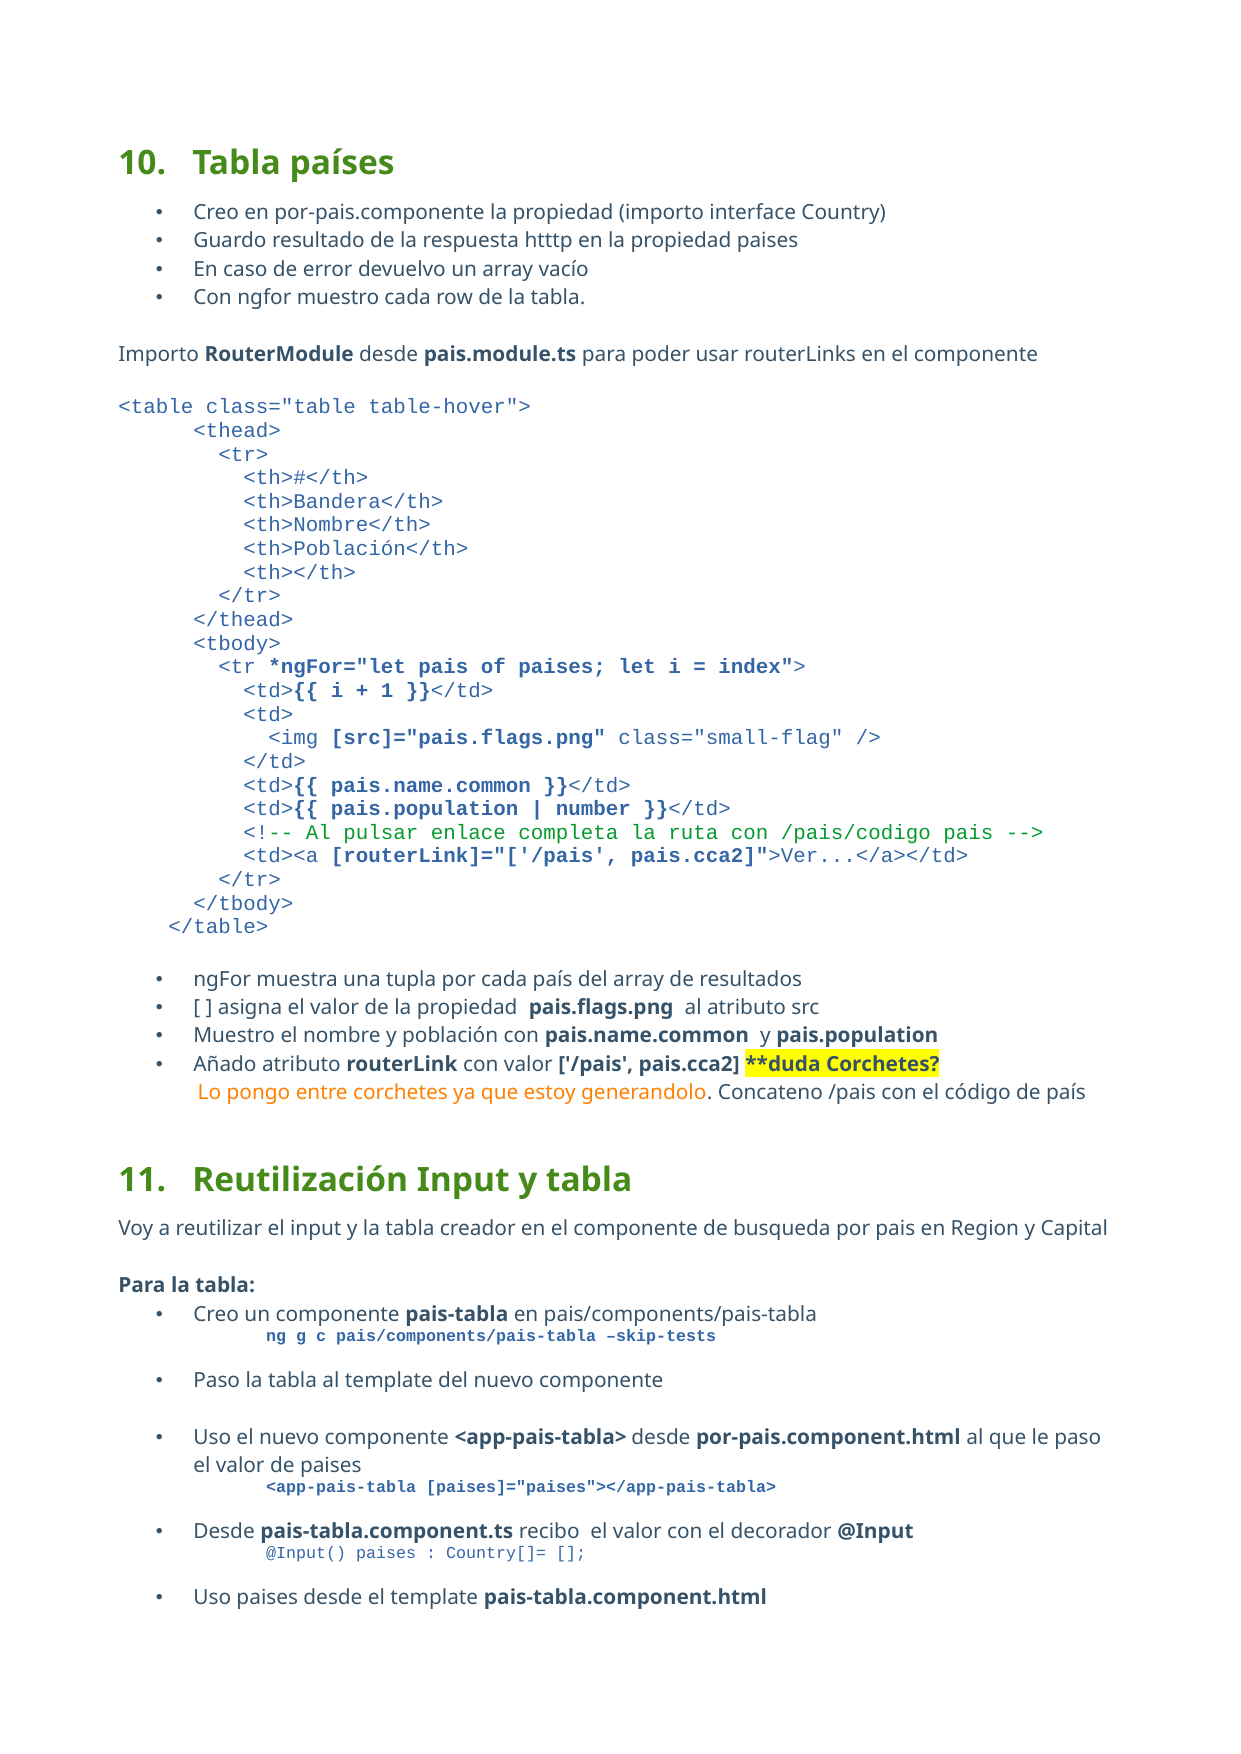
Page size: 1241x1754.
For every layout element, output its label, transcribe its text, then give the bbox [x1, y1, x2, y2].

text <app-pais-tabla [paises]="paises"></app-pais-tabla> [266, 1479, 1122, 1497]
list Uso paises desde el template pais-tabla.component.html [156, 1582, 1122, 1611]
text </tr> [118, 585, 1122, 609]
text <tr> [118, 443, 1122, 467]
list [ ] asigna el valor de la propiedad pais.flags.png al atributo src [156, 992, 1122, 1021]
text <thead> [118, 420, 1122, 443]
list ngFor muestra una tupla por cada país del array de resultados [156, 964, 1122, 992]
text <td> [118, 704, 1122, 727]
text </table> [118, 916, 1122, 940]
list Uso el nuevo componente <app-pais-tabla> desde por-pais.component.html al que le paso el valor de paises [156, 1422, 1122, 1479]
text <td>{{ i + 1 }}</td> [118, 680, 1122, 704]
list Paso la tabla al template del nuevo componente [156, 1365, 1122, 1393]
list Muestro el nombre y población con pais.name.common y pais.population [156, 1021, 1122, 1049]
text <table class="table table-hover"> [118, 396, 1122, 420]
text <td><a [routerLink]="['/pais', pais.cca2]">Ver...</a></td> [118, 846, 1122, 869]
text </tbody> [118, 893, 1122, 916]
text Importo RouterModule desde pais.module.ts para poder usar routerLinks en el componente [118, 339, 1122, 368]
list Creo en por-pais.componente la propiedad (importo interface Country) [156, 197, 1122, 226]
subtitle Tabla países [118, 139, 1122, 185]
text <!-- Al pulsar enlace completa la ruta con /pais/codigo pais --> [118, 822, 1122, 846]
text <th></th> [118, 562, 1122, 585]
text </tr> [118, 869, 1122, 893]
text <th>#</th> [118, 467, 1122, 491]
text <tr *ngFor="let pais of paises; let i = index"> [118, 656, 1122, 680]
text <th>Nombre</th> [118, 514, 1122, 538]
list Desde pais-tabla.component.ts recibo el valor con el decorador @Input [156, 1516, 1122, 1545]
list Con ngfor muestro cada row de la tabla. [156, 282, 1122, 311]
text <th>Bandera</th> [118, 491, 1122, 514]
text <td>{{ pais.population | number }}</td> [118, 798, 1122, 822]
text Para la tabla: [118, 1270, 1122, 1299]
list Guardo resultado de la respuesta htttp en la propiedad paises [156, 226, 1122, 254]
text <tbody> [118, 633, 1122, 656]
list Creo un componente pais-tabla en pais/components/pais-tabla [156, 1299, 1122, 1327]
text </thead> [118, 609, 1122, 633]
list Añado atributo routerLink con valor ['/pais', pais.cca2] **duda Corchetes? [156, 1049, 1122, 1077]
subtitle Reutilización Input y tabla [118, 1155, 1122, 1201]
text @Input() paises : Country[]= []; [266, 1545, 1122, 1564]
text ng g c pais/components/pais-tabla –skip-tests [266, 1327, 1122, 1346]
text Lo pongo entre corchetes ya que estoy generandolo. Concateno /pais con el código de país [192, 1077, 1122, 1106]
text <th>Población</th> [118, 538, 1122, 562]
text <img [src]="pais.flags.png" class="small-flag" /> [118, 727, 1122, 751]
text <td>{{ pais.name.common }}</td> [118, 774, 1122, 798]
list En caso de error devuelvo un array vacío [156, 254, 1122, 282]
text Voy a reutilizar el input y la tabla creador en el componente de busqueda por pais en Region y Capital [118, 1213, 1122, 1242]
text </td> [118, 751, 1122, 774]
